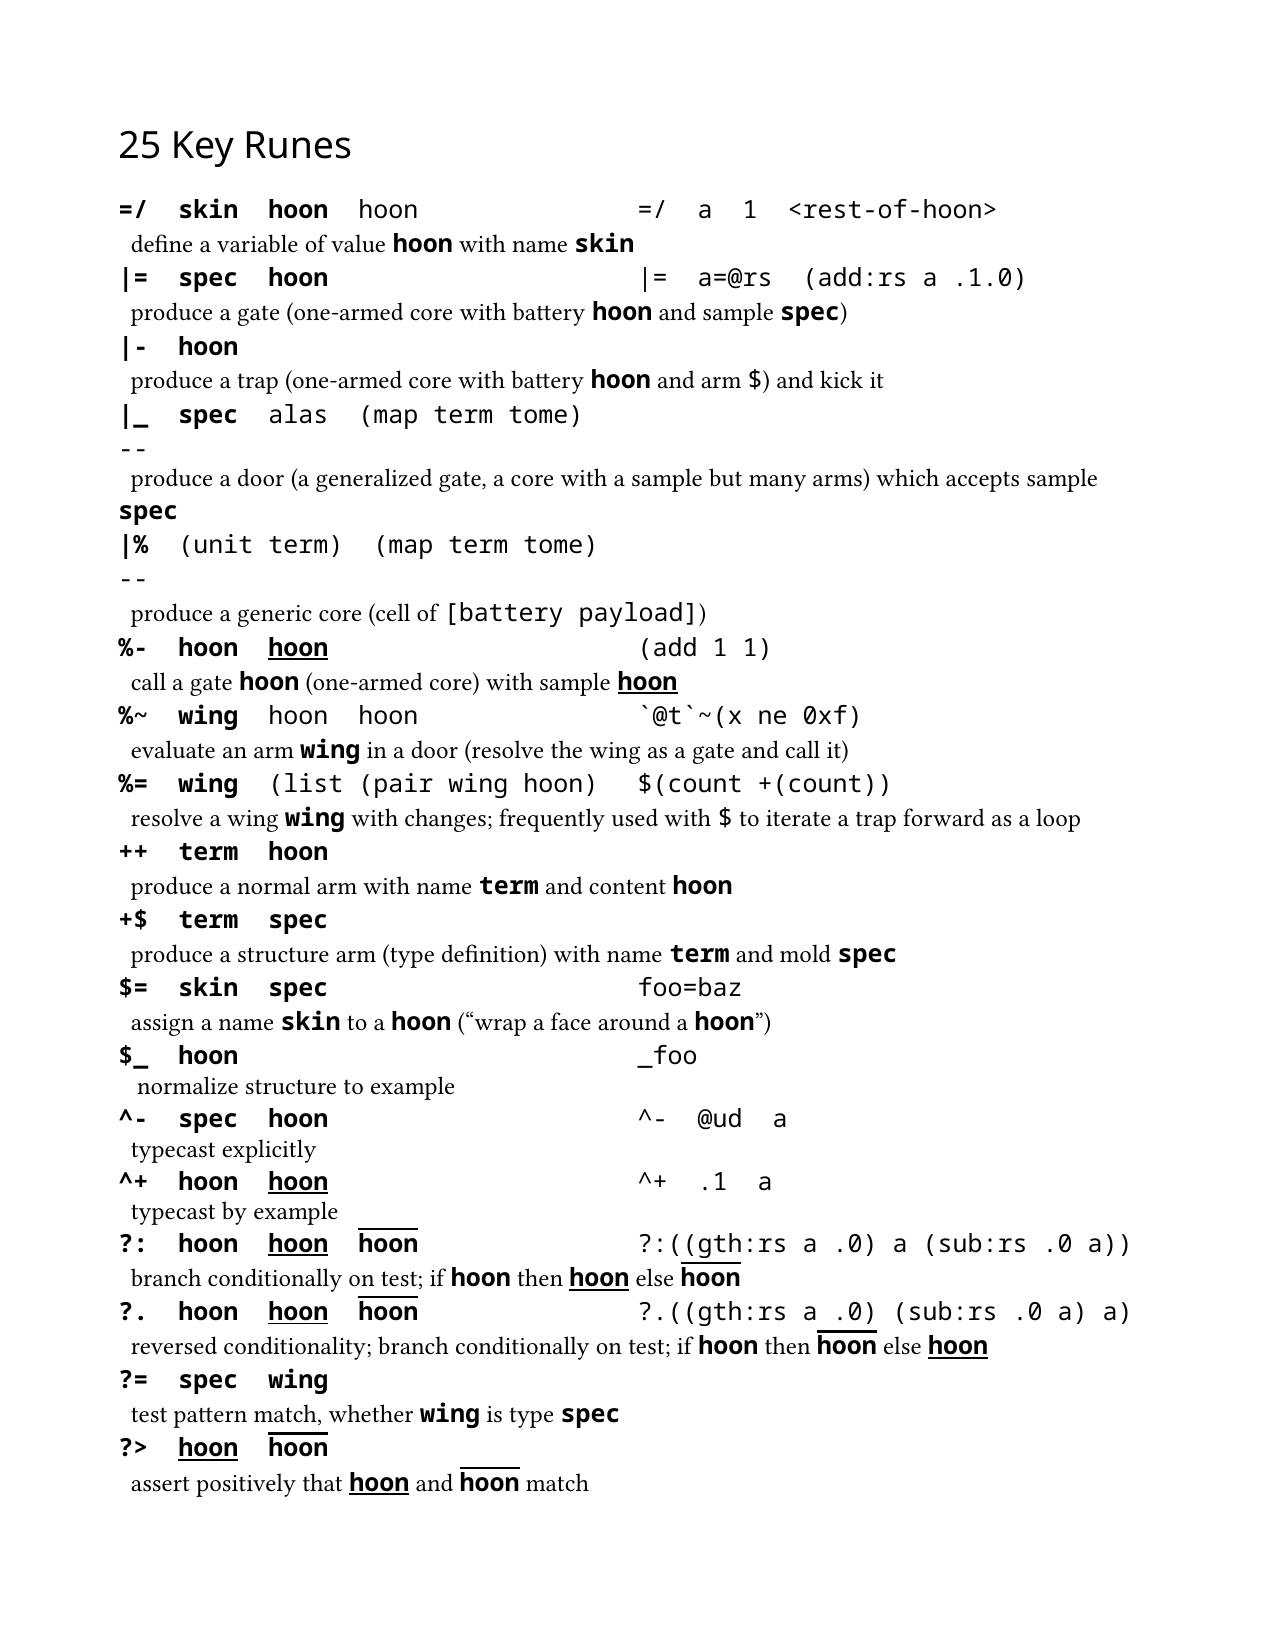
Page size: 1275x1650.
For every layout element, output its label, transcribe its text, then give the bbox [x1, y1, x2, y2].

table_cell produce a generic core (cell of [battery payload]) [118, 595, 1157, 629]
table_cell $_ hoon [118, 1038, 637, 1072]
table_cell ?.((gth:rs a .0) (sub:rs .0 a) a) [638, 1294, 1157, 1328]
table_cell [638, 527, 1157, 595]
table_cell produce a trap (one-armed core with battery hoon and arm $) and kick it [118, 362, 1157, 396]
table_cell ^+ hoon hoon [118, 1163, 637, 1197]
table_cell ^- spec hoon [118, 1101, 637, 1134]
table_cell %= wing (list (pair wing hoon) [118, 765, 637, 799]
table_cell normalize structure to example [118, 1072, 1157, 1101]
table_cell |= a=@rs (add:rs a .1.0) [638, 260, 1157, 294]
table_cell [638, 328, 1157, 362]
table_cell +$ term spec [118, 902, 637, 936]
table_cell ?> hoon hoon [118, 1430, 1157, 1464]
table_cell [638, 902, 1157, 936]
table_cell |% (unit term) (map term tome) -- [118, 527, 637, 595]
table_cell |_ spec alas (map term tome) -- [118, 396, 637, 464]
table_cell test pattern match, whether wing is type spec [118, 1396, 1157, 1430]
table_cell produce a normal arm with name term and content hoon [118, 868, 1157, 902]
table_header =/ skin hoon hoon [118, 192, 637, 226]
table_cell typecast explicitly [118, 1135, 1157, 1163]
table_cell typecast by example [118, 1197, 1157, 1226]
table_cell ?= spec wing [118, 1362, 637, 1396]
table_cell [638, 1362, 1157, 1396]
table_cell branch conditionally on test; if hoon then hoon else hoon [118, 1260, 1157, 1294]
table_cell %~ wing hoon hoon [118, 697, 637, 731]
table_cell |- hoon [118, 328, 637, 362]
table_cell define a variable of value hoon with name skin [118, 226, 1157, 260]
table_cell `@t`~(x ne 0xf) [638, 697, 1157, 731]
table_cell %- hoon hoon [118, 629, 637, 663]
text 25 Key Runes [118, 118, 1157, 169]
table_cell ?. hoon hoon hoon [118, 1294, 637, 1328]
table_cell [638, 834, 1157, 868]
table_cell produce a gate (one-armed core with battery hoon and sample spec) [118, 294, 1157, 328]
table_cell ++ term hoon [118, 834, 637, 868]
table_cell ^- @ud a [638, 1101, 1157, 1134]
table_cell evaluate an arm wing in a door (resolve the wing as a gate and call it) [118, 731, 1157, 765]
table_cell produce a structure arm (type definition) with name term and mold spec [118, 936, 1157, 970]
table_cell assert positively that hoon and hoon match [118, 1464, 1157, 1498]
table_cell ?:((gth:rs a .0) a (sub:rs .0 a)) [638, 1226, 1157, 1260]
table_cell [638, 396, 1157, 464]
table_header =/ a 1 <rest-of-hoon> [638, 192, 1157, 226]
table_cell produce a door (a generalized gate, a core with a sample but many arms) which accepts sample spec [118, 464, 1157, 527]
table_cell ?: hoon hoon hoon [118, 1226, 637, 1260]
table_cell assign a name skin to a hoon (“wrap a face around a hoon”) [118, 1004, 1157, 1038]
table_cell $= skin spec [118, 970, 637, 1004]
table_cell _foo [638, 1038, 1157, 1072]
table_cell foo=baz [638, 970, 1157, 1004]
table_cell call a gate hoon (one-armed core) with sample hoon [118, 663, 1157, 697]
table_cell (add 1 1) [638, 629, 1157, 663]
table_cell reversed conditionality; branch conditionally on test; if hoon then hoon else hoon [118, 1328, 1157, 1362]
table_cell ^+ .1 a [638, 1163, 1157, 1197]
table_cell resolve a wing wing with changes; frequently used with $ to iterate a trap forward as a loop [118, 800, 1157, 833]
table_cell |= spec hoon [118, 260, 637, 294]
table_cell $(count +(count)) [638, 765, 1157, 799]
